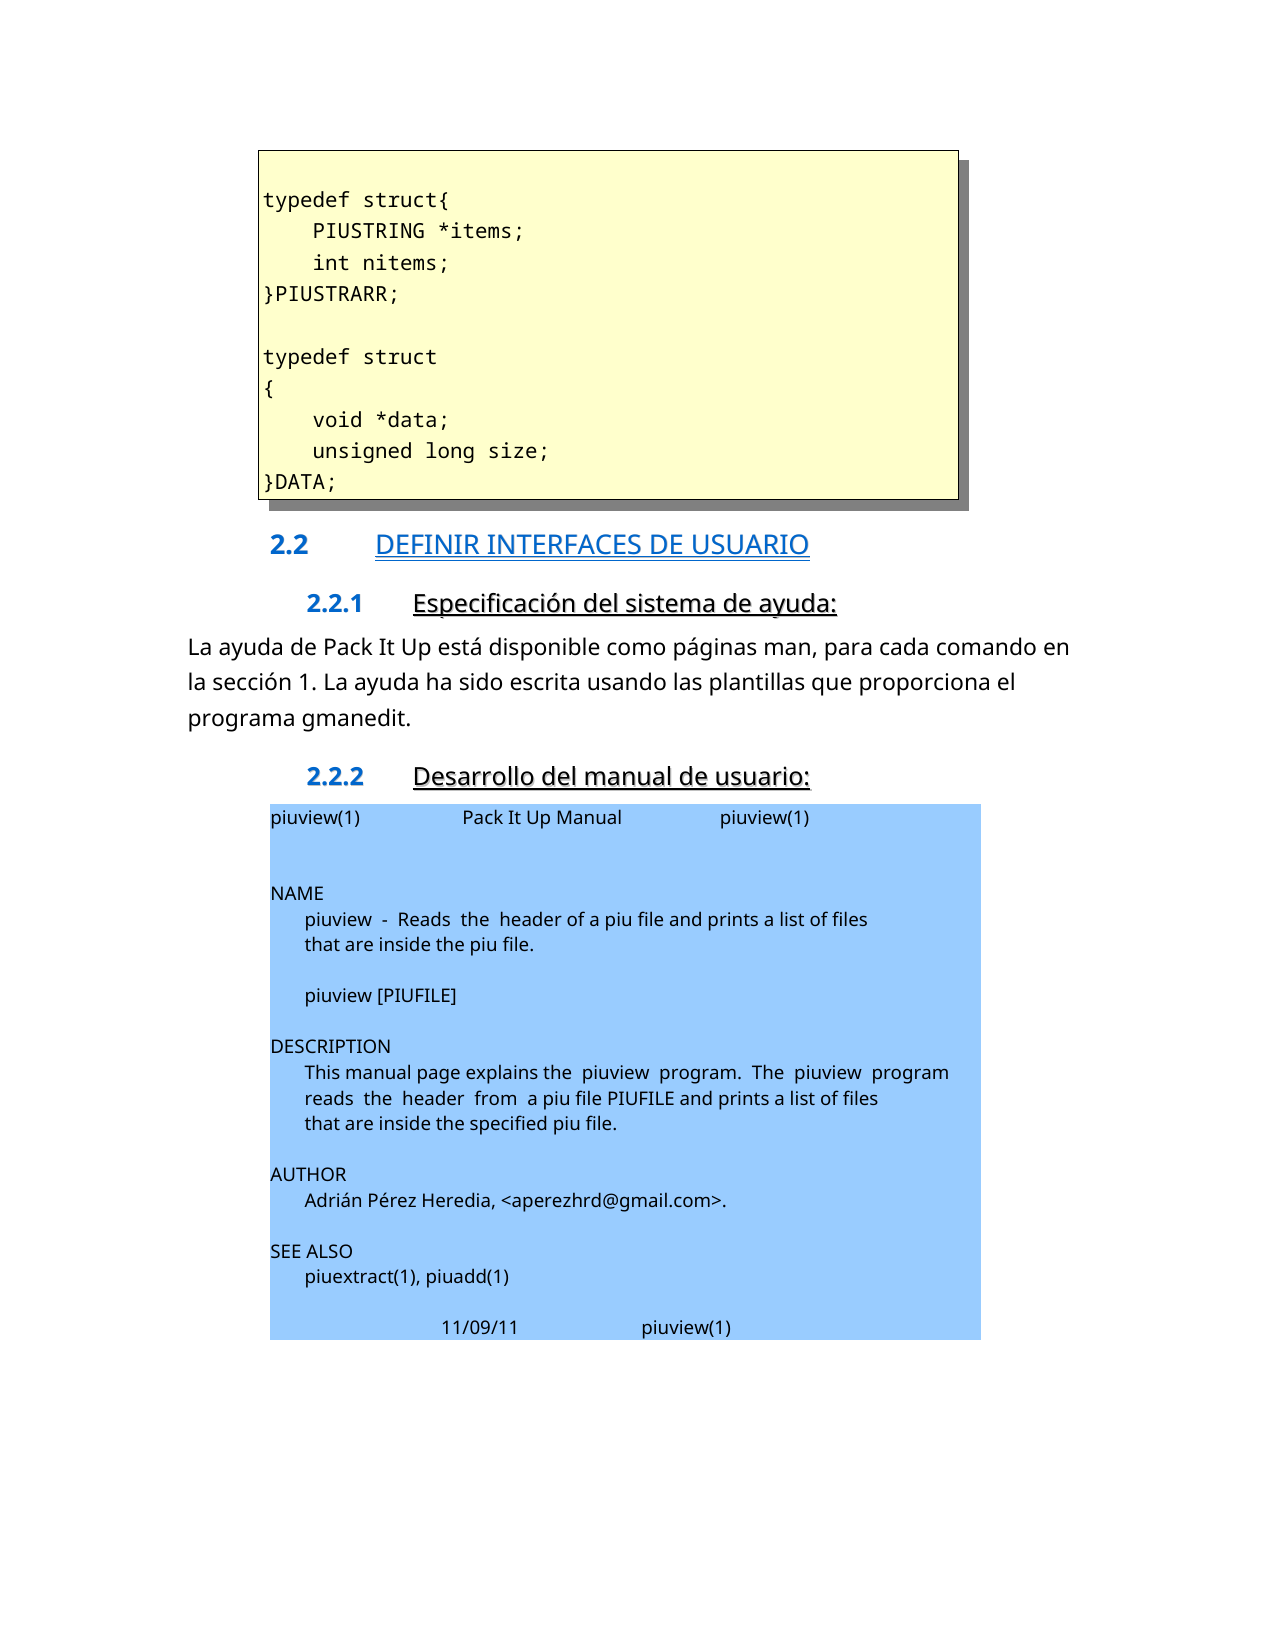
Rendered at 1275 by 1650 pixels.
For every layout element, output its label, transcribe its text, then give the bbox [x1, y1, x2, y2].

text La ayuda de Pack It Up está disponible como páginas man, para cada comando en la sección 1. La ayuda ha sido escrita usando las plantillas que proporciona el programa gmanedit. [187, 630, 1087, 733]
text typedef struct{ [259, 181, 958, 213]
text unsigned long size; [259, 432, 958, 463]
text { [259, 369, 958, 401]
text piuextract(1), piuadd(1) [270, 1263, 981, 1289]
text void *data; [259, 401, 958, 432]
text piuview(1) Pack It Up Manual piuview(1) [270, 804, 981, 830]
text that are inside the piu file. [270, 932, 981, 957]
text NAME [270, 881, 981, 906]
text int nitems; [259, 244, 958, 275]
text piuview - Reads the header of a piu file and prints a list of files [270, 906, 981, 932]
list Especificación del sistema de ayuda: [300, 585, 1087, 619]
text that are inside the specified piu file. [270, 1110, 981, 1136]
text This manual page explains the piuview program. The piuview program [270, 1059, 981, 1085]
text PIUSTRING *items; [259, 213, 958, 244]
text piuview [PIUFILE] [270, 983, 981, 1008]
text SEE ALSO [270, 1238, 981, 1263]
text DESCRIPTION [270, 1034, 981, 1059]
text AUTHOR [270, 1161, 981, 1187]
text }DATA; [259, 463, 958, 499]
text Adrián Pérez Heredia, <aperezhrd@gmail.com>. [270, 1187, 981, 1212]
list DEFINIR INTERFACES DE USUARIO [262, 525, 1087, 562]
text 11/09/11 piuview(1) [270, 1314, 981, 1340]
text typedef struct [259, 338, 958, 369]
list Desarrollo del manual de usuario: [300, 759, 1087, 793]
text }PIUSTRARR; [259, 275, 958, 307]
text reads the header from a piu file PIUFILE and prints a list of files [270, 1085, 981, 1110]
